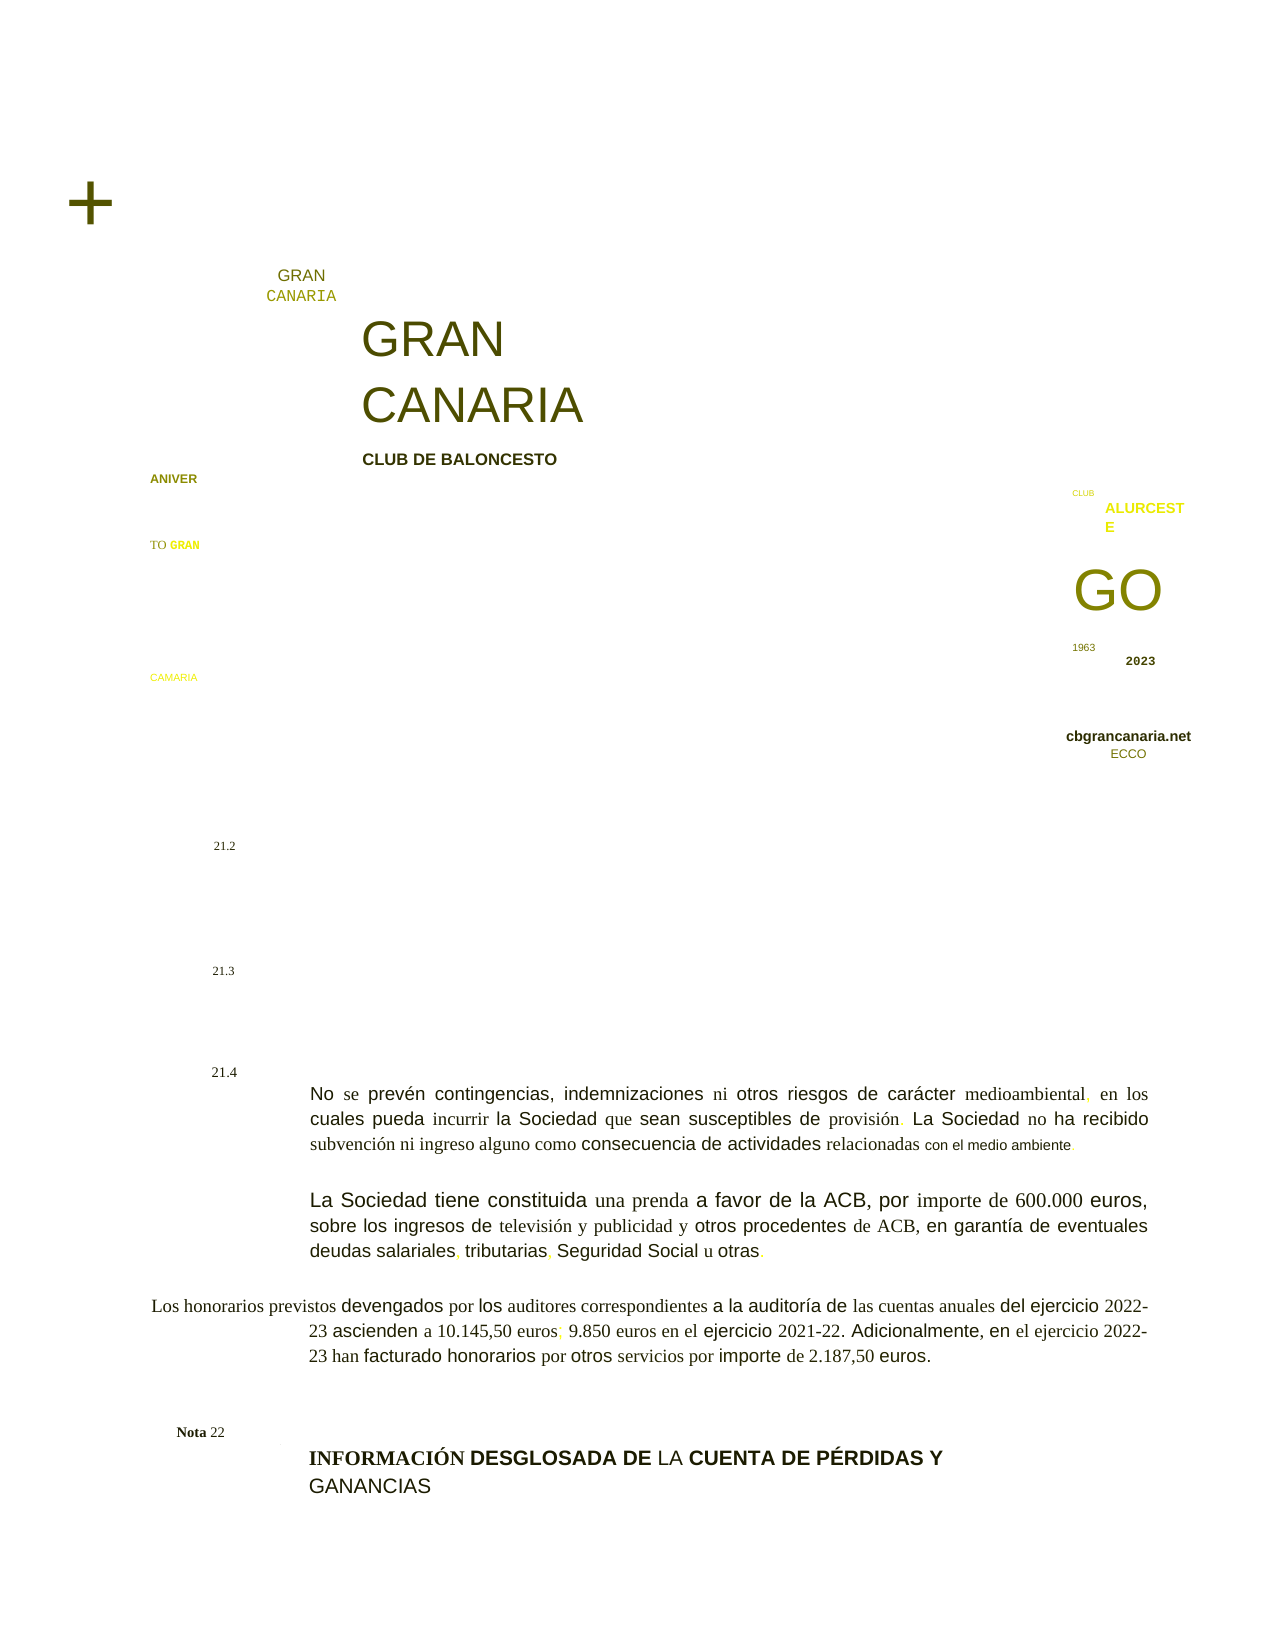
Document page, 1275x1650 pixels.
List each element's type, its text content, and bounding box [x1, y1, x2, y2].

text + [66, 150, 202, 251]
text cbgrancanaria.net ECCO [1050, 727, 1207, 761]
text GRAN CANARIA [361, 309, 691, 433]
text La Sociedad tiene constituida una prenda a favor de la ACB, por importe de 600.000 euros, sobre los ingresos de televisión y publicidad y otros procedentes de ACB, en garantía de eventuales deudas salariales, tributarias, Seguridad Social u otras. [309, 1187, 1148, 1261]
text GRAN CANARIA [255, 266, 347, 307]
text 1963 [1072, 641, 1131, 653]
text 2023 [1125, 655, 1184, 669]
text TO GRAN [150, 538, 1125, 553]
text ALURCESTE [1105, 499, 1191, 536]
text CLUB DE BALONCESTO [362, 450, 607, 469]
text INFORMACIÓN DESGLOSADA DE LA CUENTA DE PÉRDIDAS Y GANANCIAS [308, 1446, 1026, 1498]
text Nota 22 [176, 1424, 283, 1441]
text CLUB [1072, 488, 1130, 498]
text 21.2 [213, 839, 286, 853]
text GO [1073, 556, 1186, 623]
text ANIVER [150, 472, 1125, 486]
text CAMARIA [150, 671, 1125, 683]
text No se prevén contingencias, indemnizaciones ni otros riesgos de carácter medioambiental, en los cuales pueda incurrir la Sociedad que sean susceptibles de provisión. La Sociedad no ha recibido subvención ni ingreso alguno como consecuencia de actividades relacionadas con el medio ambiente. [310, 1083, 1148, 1154]
text 21.4 [211, 1063, 285, 1080]
text 21.3 [212, 964, 284, 978]
text Los honorarios previstos devengados por los auditores correspondientes a la auditoría de las cuentas anuales del ejercicio 2022-23 ascienden a 10.145,50 euros; 9.850 euros en el ejercicio 2021-22. Adicionalmente, en el ejercicio 2022-23 han facturado honorarios por otros servicios por importe de 2.187,50 euros. [151, 1295, 1148, 1367]
